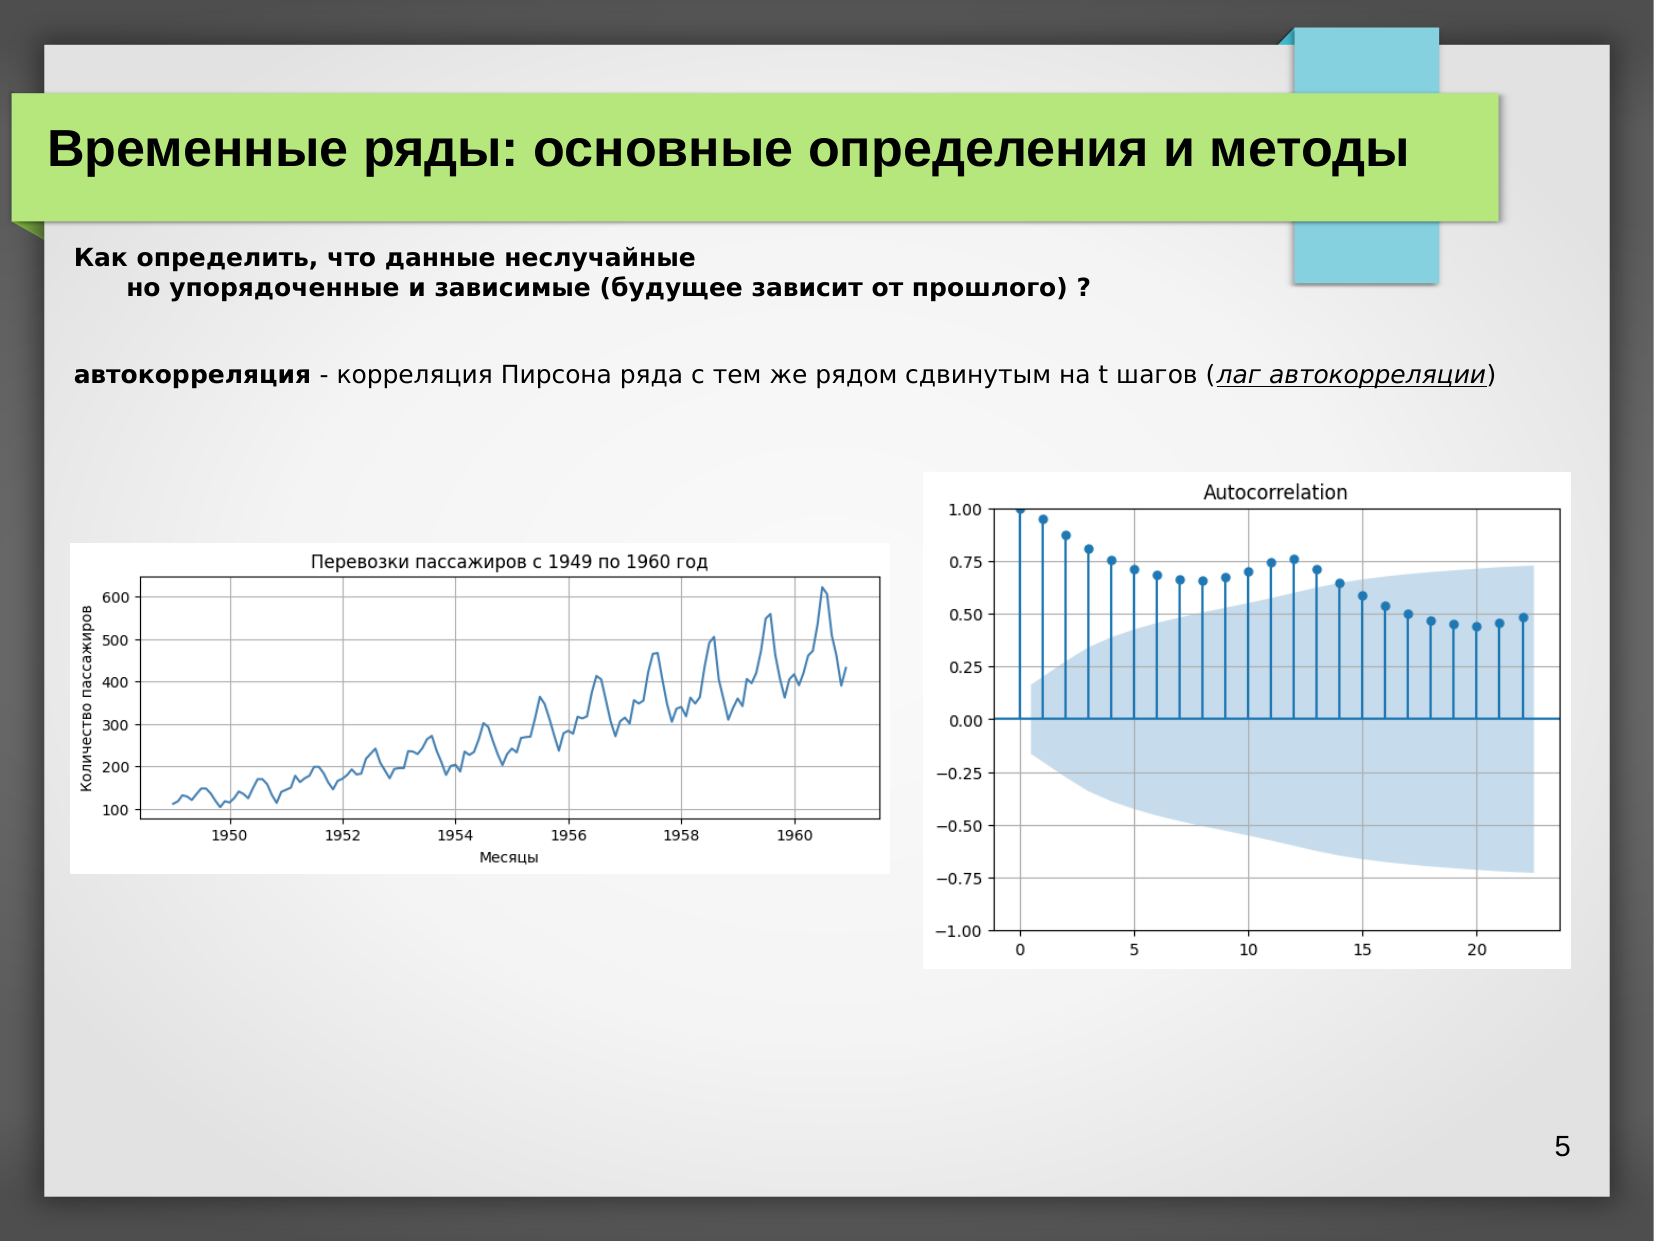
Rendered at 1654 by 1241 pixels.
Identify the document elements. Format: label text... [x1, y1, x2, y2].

picture [0, 0, 1654, 1241]
title Временные ряды: основные определения и методы [47, 96, 1430, 201]
text_box Как определить, что данные неслучайные но упорядоченные и зависимые (будущее зависит от прошлого) ? автокорреляция - корреляция Пирсона ряда с тем же рядом сдвинутым на t шагов (лаг автокорреляции) [59, 236, 1571, 398]
